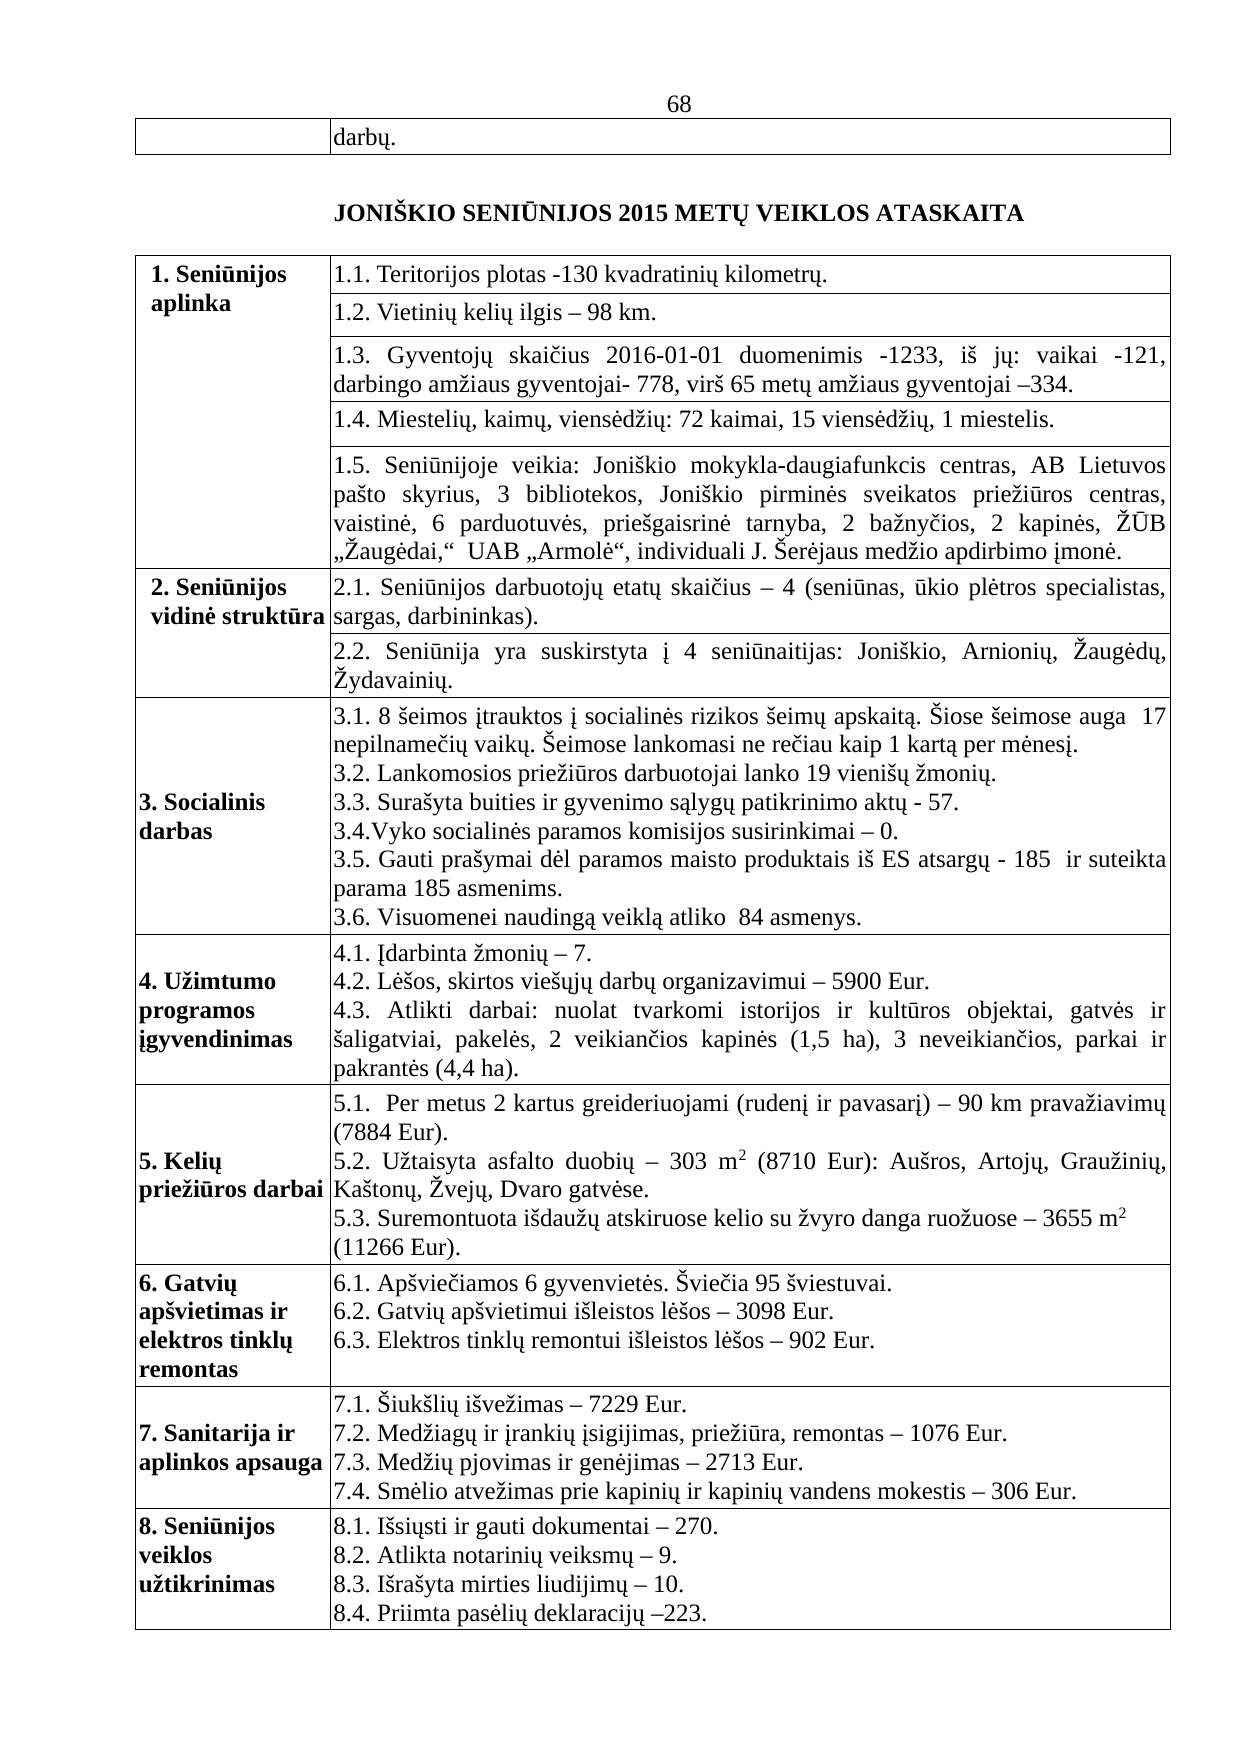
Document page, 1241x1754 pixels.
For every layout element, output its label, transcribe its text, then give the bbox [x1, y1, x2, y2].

table_cell 3.1. 8 šeimos įtrauktos į socialinės rizikos šeimų apskaitą. Šiose šeimose auga 17 nepilnamečių vaikų. Šeimose lankomasi ne rečiau kaip 1 kartą per mėnesį. 3.2. Lankomosios priežiūros darbuotojai lanko 19 vienišų žmonių. 3.3. Surašyta buities ir gyvenimo sąlygų patikrinimo aktų - 57. 3.4.Vyko socialinės paramos komisijos susirinkimai – 0. 3.5. Gauti prašymai dėl paramos maisto produktais iš ES atsargų - 185 ir suteikta parama 185 asmenims. 3.6. Visuomenei naudingą veiklą atliko 84 asmenys. [331, 698, 1170, 934]
table_cell 1.5. Seniūnijoje veikia: Joniškio mokykla-daugiafunkcis centras, AB Lietuvos pašto skyrius, 3 bibliotekos, Joniškio pirminės sveikatos priežiūros centras, vaistinė, 6 parduotuvės, priešgaisrinė tarnyba, 2 bažnyčios, 2 kapinės, ŽŪB „Žaugėdai,“ UAB „Armolė“, individuali J. Šerėjaus medžio apdirbimo įmonė. [331, 447, 1170, 568]
table_cell 5.1. Per metus 2 kartus greideriuojami (rudenį ir pavasarį) – 90 km pravažiavimų (7884 Eur). 5.2. Užtaisyta asfalto duobių – 303 m2 (8710 Eur): Aušros, Artojų, Graužinių, Kaštonų, Žvejų, Dvaro gatvėse. 5.3. Suremontuota išdaužų atskiruose kelio su žvyro danga ruožuose – 3655 m2 (11266 Eur). [331, 1085, 1170, 1264]
table_cell 7. Sanitarija ir aplinkos apsauga [136, 1387, 330, 1507]
table_cell 8. Seniūnijos veiklos užtikrinimas [136, 1509, 330, 1629]
table_cell 3. Socialinis darbas [136, 698, 330, 934]
table_cell 6.1. Apšviečiamos 6 gyvenvietės. Šviečia 95 šviestuvai. 6.2. Gatvių apšvietimui išleistos lėšos – 3098 Eur. 6.3. Elektros tinklų remontui išleistos lėšos – 902 Eur. [331, 1265, 1170, 1386]
table_cell 6. Gatvių apšvietimas ir elektros tinklų remontas [136, 1265, 330, 1386]
table_cell [136, 119, 330, 154]
table_cell 5. Kelių priežiūros darbai [136, 1085, 330, 1264]
table_cell 2. Seniūnijos vidinė struktūra [136, 569, 330, 697]
table_cell 2.2. Seniūnija yra suskirstyta į 4 seniūnaitijas: Joniškio, Arnionių, Žaugėdų, Žydavainių. [331, 634, 1170, 697]
table_cell 2.1. Seniūnijos darbuotojų etatų skaičius – 4 (seniūnas, ūkio plėtros specialistas, sargas, darbininkas). [331, 569, 1170, 632]
table_cell 4.1. Įdarbinta žmonių – 7. 4.2. Lėšos, skirtos viešųjų darbų organizavimui – 5900 Eur. 4.3. Atlikti darbai: nuolat tvarkomi istorijos ir kultūros objektai, gatvės ir šaligatviai, pakelės, 2 veikiančios kapinės (1,5 ha), 3 neveikiančios, parkai ir pakrantės (4,4 ha). [331, 935, 1170, 1084]
table_cell 1.2. Vietinių kelių ilgis – 98 km. [331, 294, 1170, 336]
table_cell 4. Užimtumo programos įgyvendinimas [136, 935, 330, 1084]
table_cell 1.4. Miestelių, kaimų, viensėdžių: 72 kaimai, 15 viensėdžių, 1 miestelis. [331, 402, 1170, 446]
table_cell 7.1. Šiukšlių išvežimas – 7229 Eur. 7.2. Medžiagų ir įrankių įsigijimas, priežiūra, remontas – 1076 Eur. 7.3. Medžių pjovimas ir genėjimas – 2713 Eur. 7.4. Smėlio atvežimas prie kapinių ir kapinių vandens mokestis – 306 Eur. [331, 1387, 1170, 1507]
table_cell 1.3. Gyventojų skaičius 2016-01-01 duomenimis -1233, iš jų: vaikai -121, darbingo amžiaus gyventojai- 778, virš 65 metų amžiaus gyventojai –334. [331, 337, 1170, 401]
table_cell darbų. [331, 119, 1170, 154]
table_header 1.1. Teritorijos plotas -130 kvadratinių kilometrų. [331, 256, 1170, 293]
table_header 1. Seniūnijos aplinka [136, 256, 330, 568]
text JONIŠKIO SENIŪNIJOS 2015 METŲ VEIKLOS ATASKAITA [177, 198, 1181, 227]
table_cell 8.1. Išsiųsti ir gauti dokumentai – 270. 8.2. Atlikta notarinių veiksmų – 9. 8.3. Išrašyta mirties liudijimų – 10. 8.4. Priimta pasėlių deklaracijų –223. [331, 1509, 1170, 1629]
